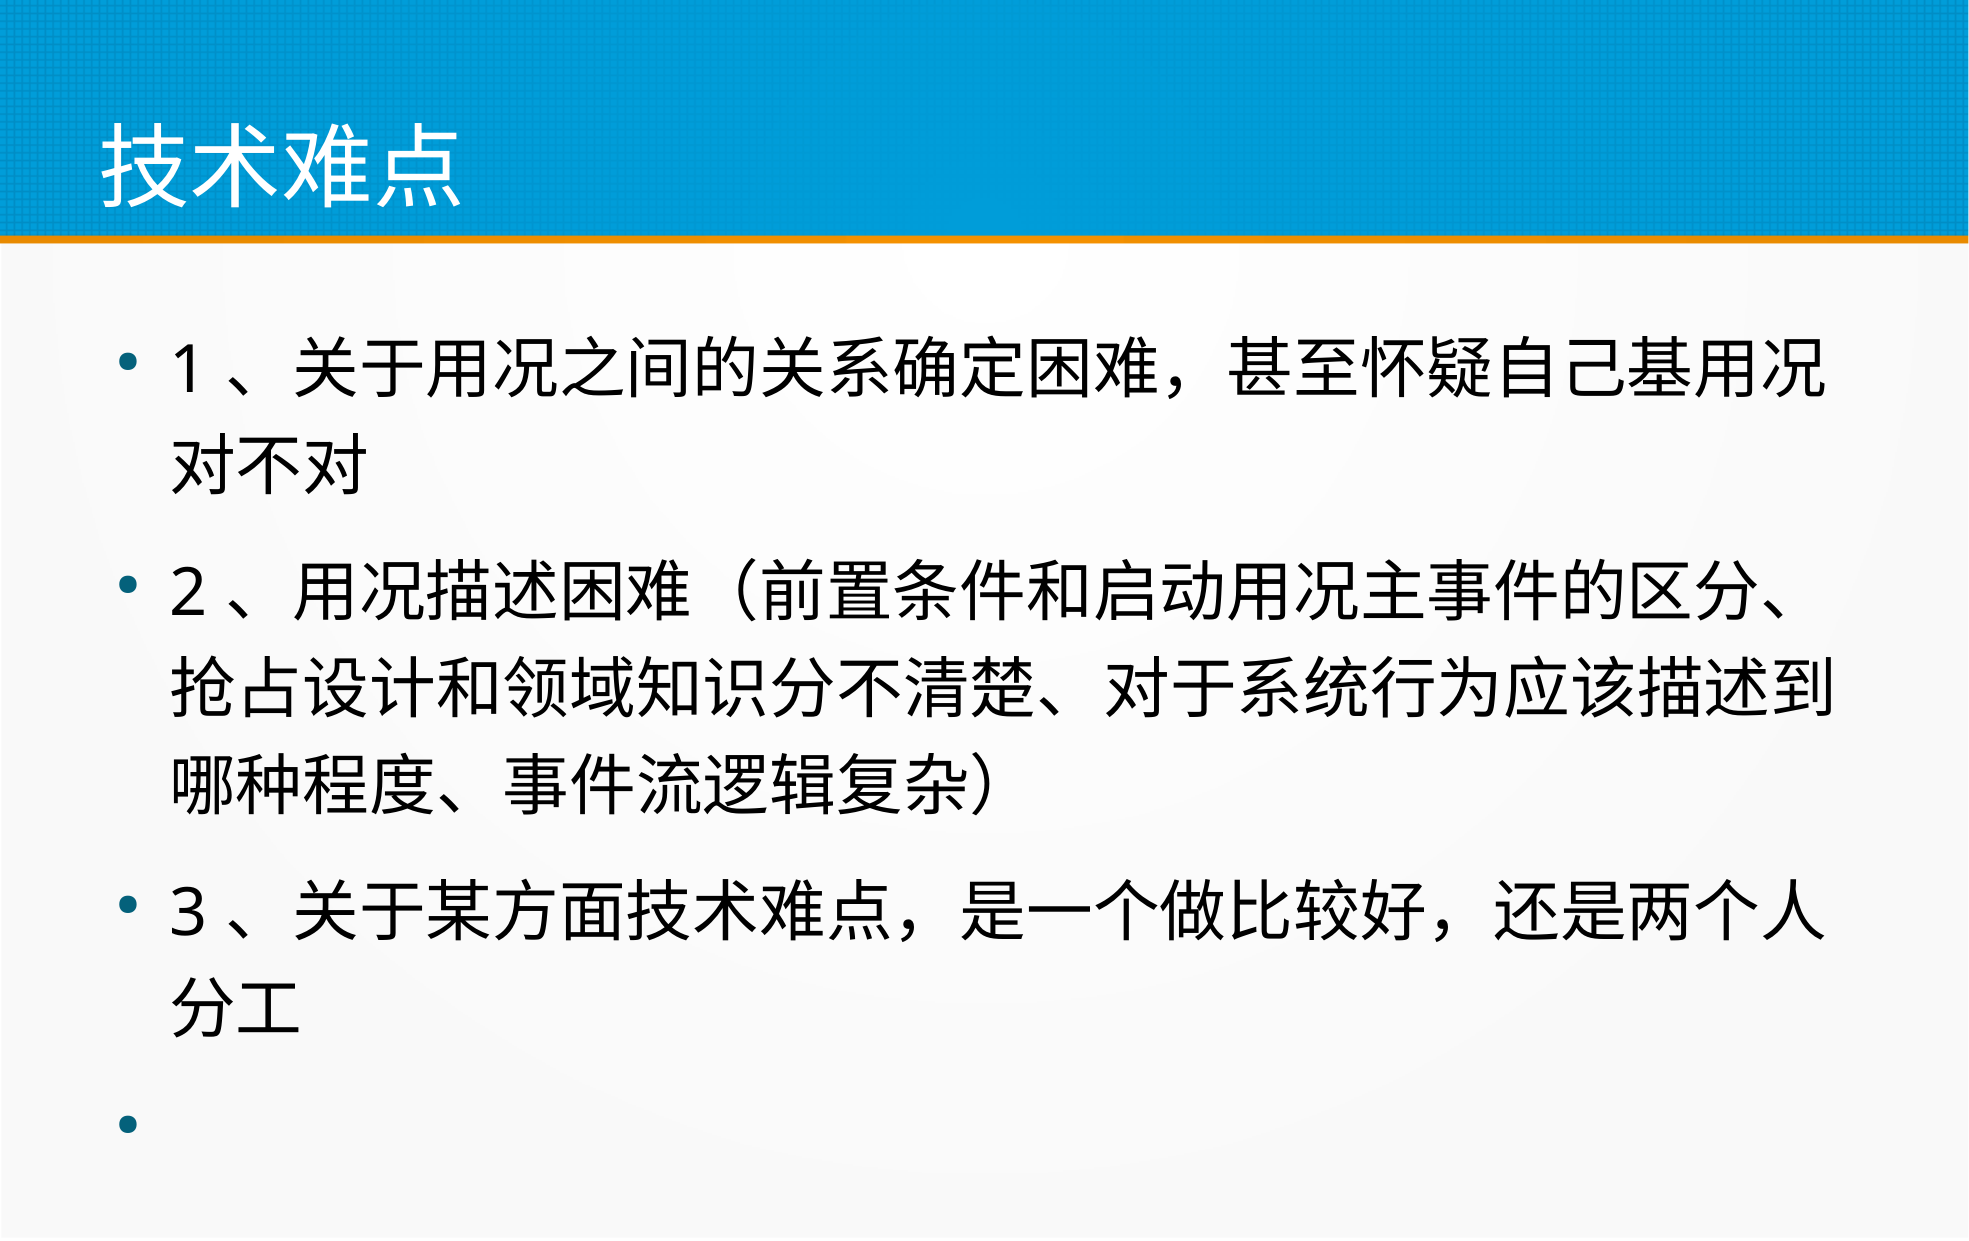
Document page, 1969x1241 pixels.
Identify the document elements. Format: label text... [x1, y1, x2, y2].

list 1、关于用况之间的关系确定困难，甚至怀疑自己基用况对不对 2、用况描述困难（前置条件和启动用况主事件的区分、抢占设计和领域知识分不清楚、对于系统行为应该描述到哪种程度、事件流逻辑复杂） 3、关于某方面技术难点，是一个做比较好，还是两个人分工 [98, 315, 1861, 1081]
title 技术难点 [98, 19, 1870, 227]
picture [0, 236, 1969, 1241]
